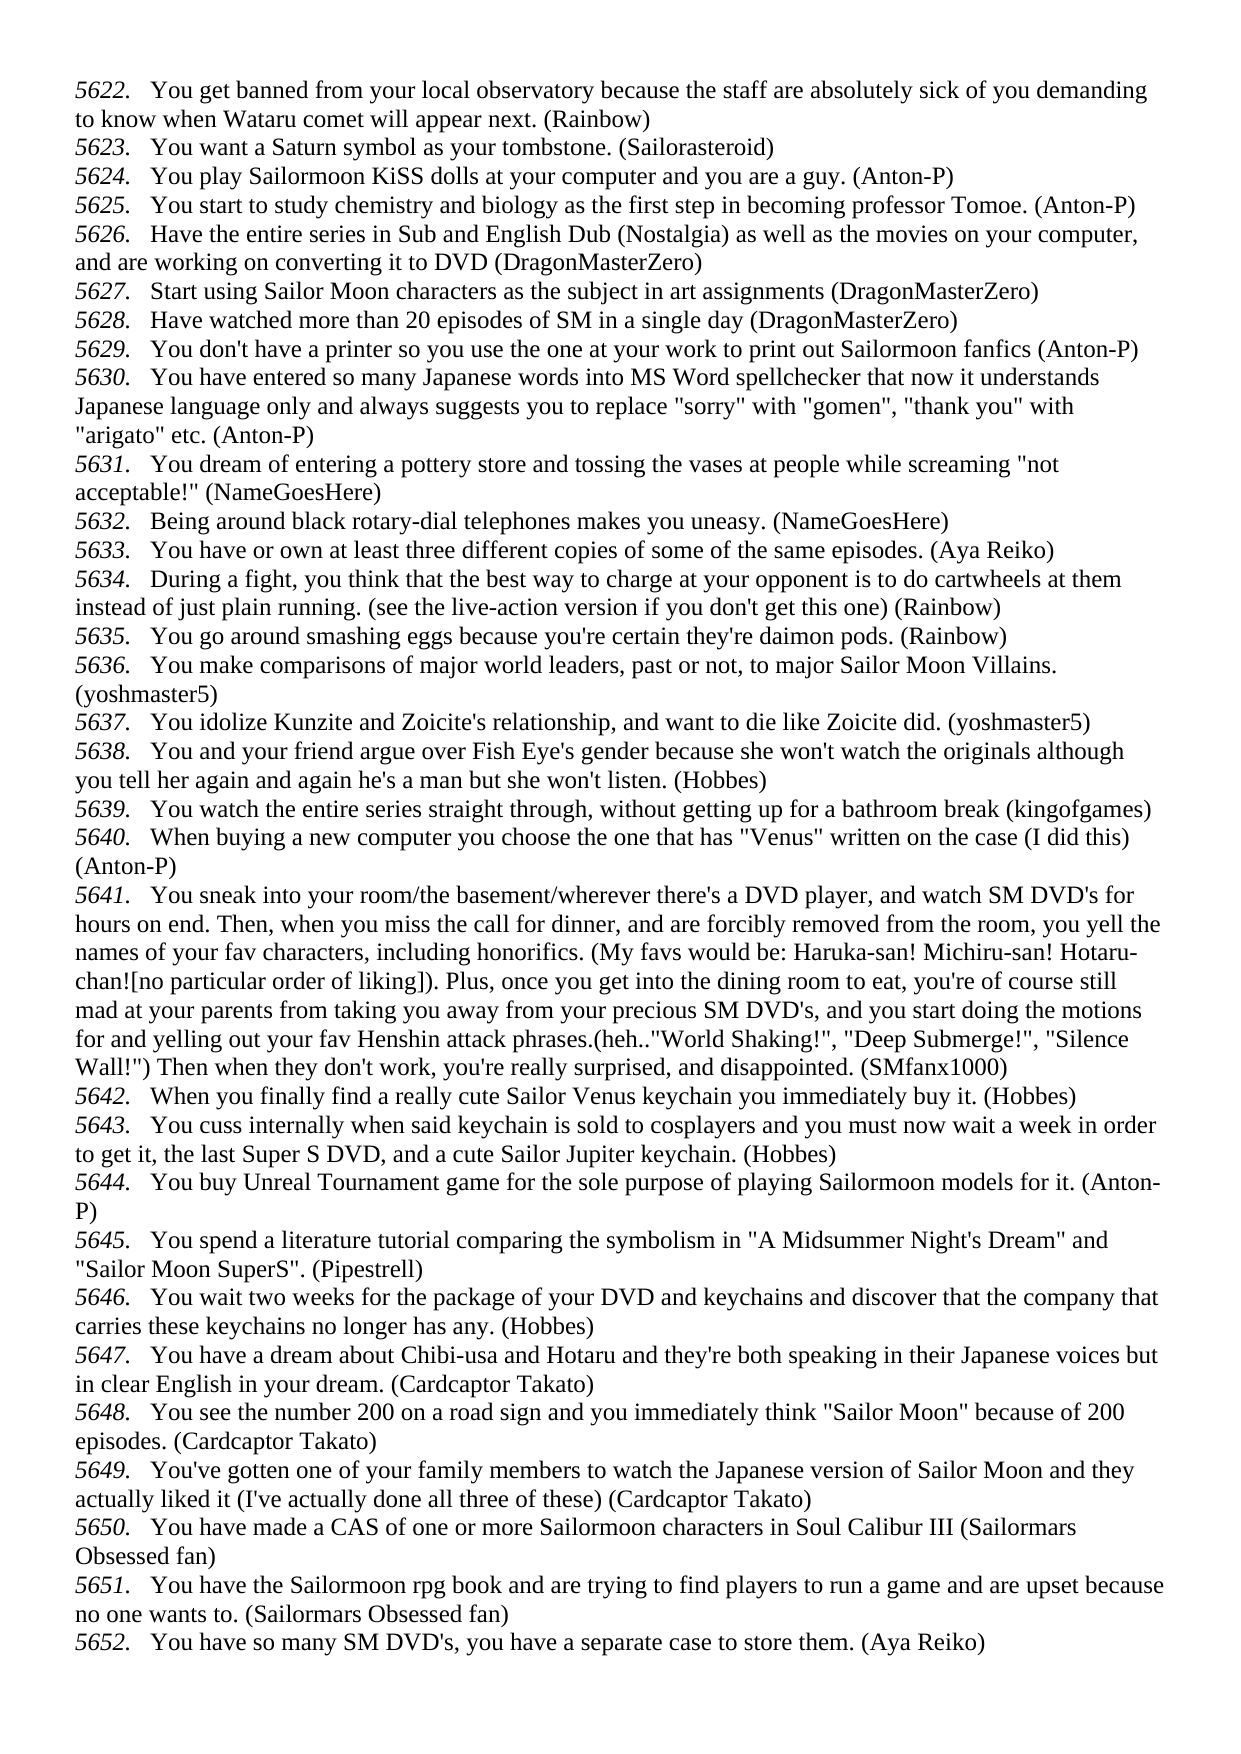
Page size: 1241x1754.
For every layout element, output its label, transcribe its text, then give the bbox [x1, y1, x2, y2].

list You get banned from your local observatory because the staff are absolutely sick of you demanding to know when Wataru comet will appear next. (Rainbow) [75, 75, 1165, 132]
list Start using Sailor Moon characters as the subject in art assignments (DragonMasterZero) [75, 276, 1165, 305]
list You idolize Kunzite and Zoicite's relationship, and want to die like Zoicite did. (yoshmaster5) [75, 707, 1165, 736]
list You have or own at least three different copies of some of the same episodes. (Aya Reiko) [75, 535, 1165, 564]
list You have so many SM DVD's, you have a separate case to store them. (Aya Reiko) [75, 1627, 1165, 1656]
list When buying a new computer you choose the one that has "Venus" written on the case (I did this) (Anton-P) [75, 822, 1165, 880]
list You play Sailormoon KiSS dolls at your computer and you are a guy. (Anton-P) [75, 161, 1165, 190]
list You start to study chemistry and biology as the first step in becoming professor Tomoe. (Anton-P) [75, 190, 1165, 219]
list During a fight, you think that the best way to charge at your opponent is to do cartwheels at them instead of just plain running. (see the live-action version if you don't get this one) (Rainbow) [75, 564, 1165, 621]
list You wait two weeks for the package of your DVD and keychains and discover that the company that carries these keychains no longer has any. (Hobbes) [75, 1282, 1165, 1340]
list Being around black rotary-dial telephones makes you uneasy. (NameGoesHere) [75, 506, 1165, 535]
list You have entered so many Japanese words into MS Word spellchecker that now it understands Japanese language only and always suggests you to replace "sorry" with "gomen", "thank you" with "arigato" etc. (Anton-P) [75, 362, 1165, 449]
list You watch the entire series straight through, without getting up for a bathroom break (kingofgames) [75, 794, 1165, 822]
list You go around smashing eggs because you're certain they're daimon pods. (Rainbow) [75, 621, 1165, 650]
list You buy Unreal Tournament game for the sole purpose of playing Sailormoon models for it. (Anton-P) [75, 1167, 1165, 1225]
list You want a Saturn symbol as your tombstone. (Sailorasteroid) [75, 132, 1165, 161]
list You spend a literature tutorial comparing the symbolism in "A Midsummer Night's Dream" and "Sailor Moon SuperS". (Pipestrell) [75, 1225, 1165, 1282]
list You dream of entering a pottery store and tossing the vases at people while screaming "not acceptable!" (NameGoesHere) [75, 449, 1165, 506]
list You see the number 200 on a road sign and you immediately think "Sailor Moon" because of 200 episodes. (Cardcaptor Takato) [75, 1397, 1165, 1455]
list You cuss internally when said keychain is sold to cosplayers and you must now wait a week in order to get it, the last Super S DVD, and a cute Sailor Jupiter keychain. (Hobbes) [75, 1110, 1165, 1167]
list You sneak into your room/the basement/wherever there's a DVD player, and watch SM DVD's for hours on end. Then, when you miss the call for dinner, and are forcibly removed from the room, you yell the names of your fav characters, including honorifics. (My favs would be: Haruka-san! Michiru-san! Hotaru-chan![no particular order of liking]). Plus, once you get into the dining room to eat, you're of course still mad at your parents from taking you away from your precious SM DVD's, and you start doing the motions for and yelling out your fav Henshin attack phrases.(heh.."World Shaking!", "Deep Submerge!", "Silence Wall!") Then when they don't work, you're really surprised, and disappointed. (SMfanx1000) [75, 880, 1165, 1081]
list When you finally find a really cute Sailor Venus keychain you immediately buy it. (Hobbes) [75, 1081, 1165, 1110]
list You have made a CAS of one or more Sailormoon characters in Soul Calibur III (Sailormars Obsessed fan) [75, 1512, 1165, 1570]
list You have a dream about Chibi-usa and Hotaru and they're both speaking in their Japanese voices but in clear English in your dream. (Cardcaptor Takato) [75, 1340, 1165, 1397]
list You have the Sailormoon rpg book and are trying to find players to run a game and are upset because no one wants to. (Sailormars Obsessed fan) [75, 1570, 1165, 1627]
list You've gotten one of your family members to watch the Japanese version of Sailor Moon and they actually liked it (I've actually done all three of these) (Cardcaptor Takato) [75, 1455, 1165, 1512]
list You don't have a printer so you use the one at your work to print out Sailormoon fanfics (Anton-P) [75, 334, 1165, 362]
list Have watched more than 20 episodes of SM in a single day (DragonMasterZero) [75, 305, 1165, 334]
list Have the entire series in Sub and English Dub (Nostalgia) as well as the movies on your computer, and are working on converting it to DVD (DragonMasterZero) [75, 219, 1165, 276]
list You make comparisons of major world leaders, past or not, to major Sailor Moon Villains. (yoshmaster5) [75, 650, 1165, 707]
list You and your friend argue over Fish Eye's gender because she won't watch the originals although you tell her again and again he's a man but she won't listen. (Hobbes) [75, 736, 1165, 794]
